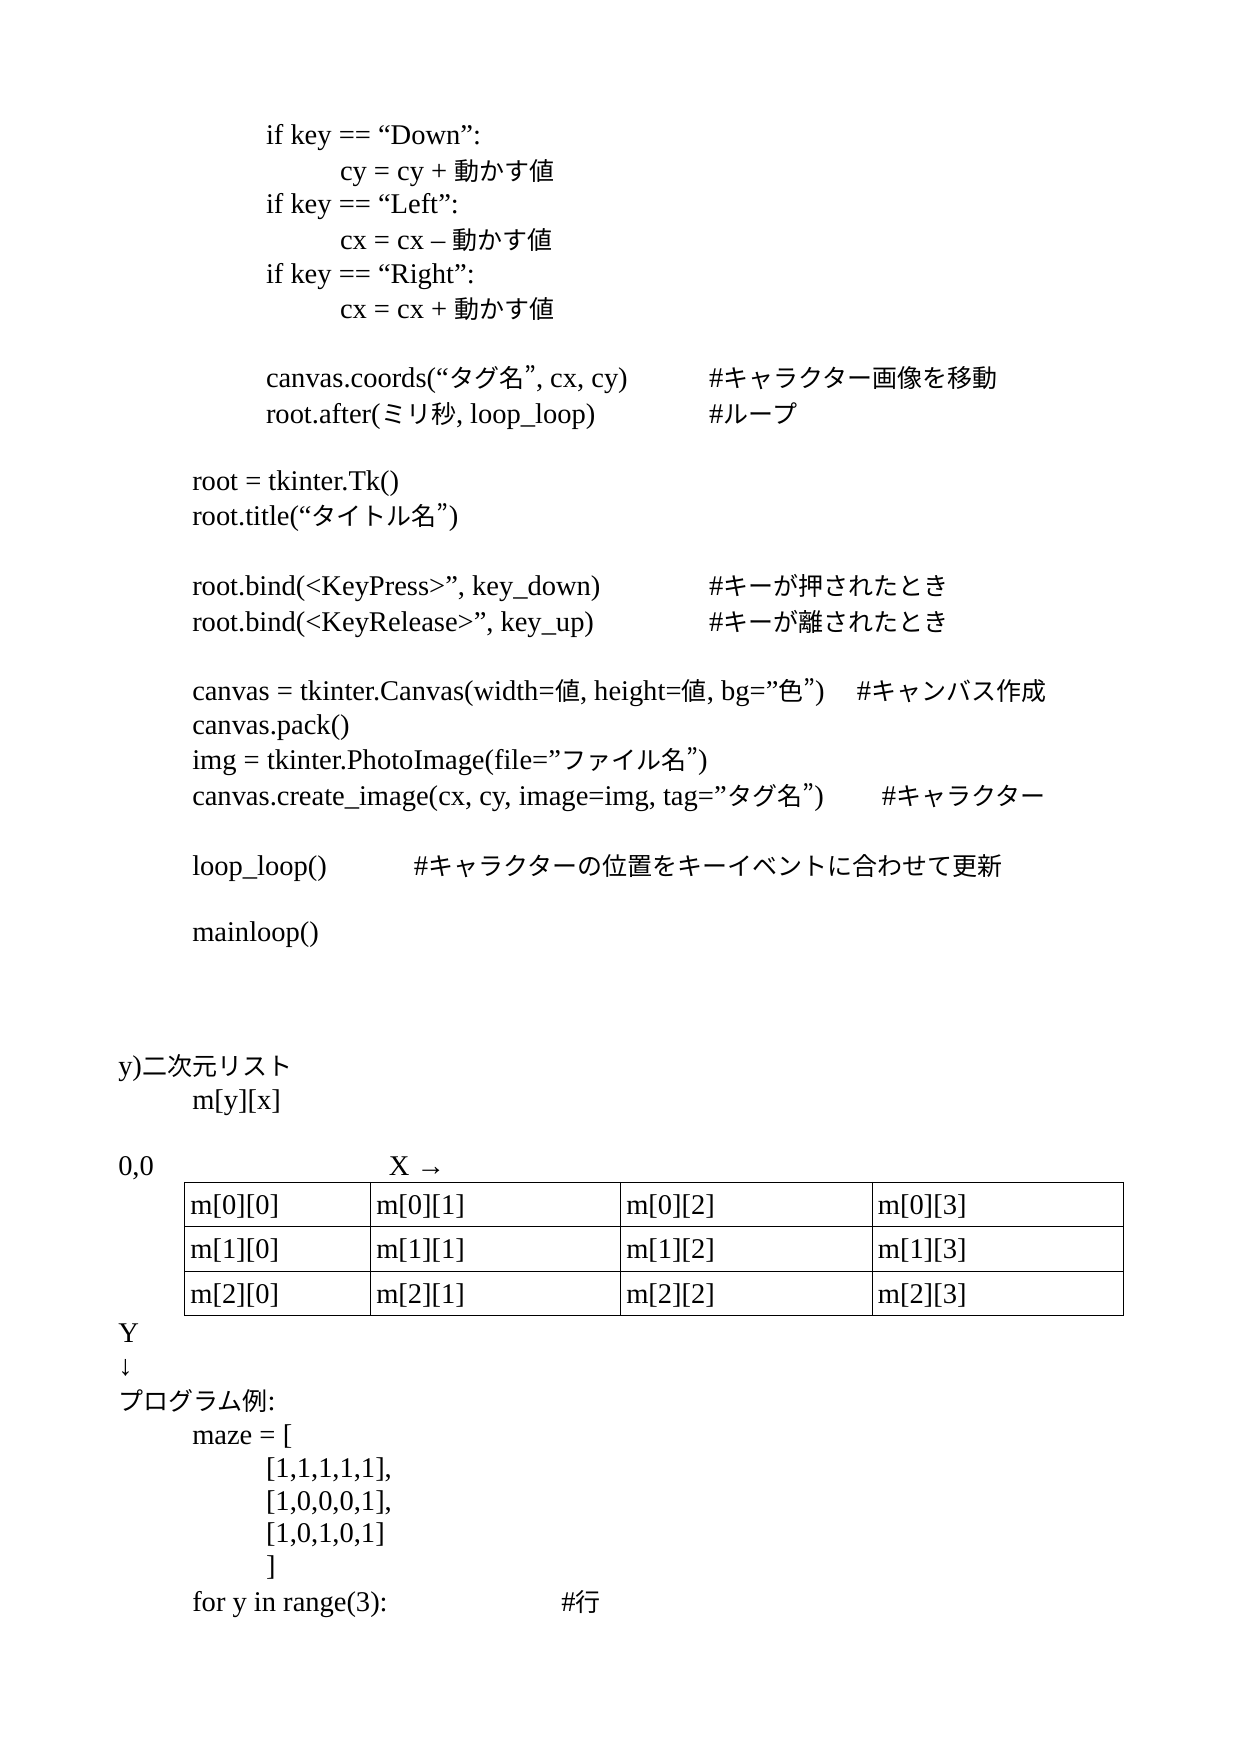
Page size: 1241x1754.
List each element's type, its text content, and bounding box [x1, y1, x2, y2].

table_cell m[1][0] [185, 1227, 370, 1271]
text canvas.coords(“タグ名”, cx, cy) #キャラクター画像を移動 [118, 358, 1122, 395]
text cx = cx + 動かす値 [118, 289, 1122, 326]
text root.after(ミリ秒, loop_loop) #ループ [118, 395, 1122, 431]
table_header m[0][2] [621, 1183, 872, 1226]
table_cell m[2][3] [873, 1272, 1123, 1315]
text canvas = tkinter.Canvas(width=値, height=値, bg=”色”) #キャンバス作成 [118, 671, 1122, 708]
text mainloop() [118, 915, 1122, 948]
text プログラム例: [118, 1381, 1122, 1417]
text maze = [ [118, 1417, 1122, 1450]
text root.title(“タイトル名”) [118, 497, 1122, 533]
text [1,0,0,0,1], [118, 1483, 1122, 1516]
table_cell m[1][2] [621, 1227, 872, 1271]
text root.bind(<KeyRelease>”, key_up) #キーが離されたとき [118, 602, 1122, 638]
text cx = cx – 動かす値 [118, 220, 1122, 256]
text if key == “Right”: [118, 256, 1122, 289]
table_header m[0][1] [371, 1183, 620, 1226]
table_cell m[1][1] [371, 1227, 620, 1271]
text canvas.pack() [118, 708, 1122, 741]
text if key == “Left”: [118, 187, 1122, 220]
text [1,1,1,1,1], [118, 1450, 1122, 1483]
table_cell m[1][3] [873, 1227, 1123, 1271]
text cy = cy + 動かす値 [118, 151, 1122, 187]
text Y [118, 1315, 1122, 1348]
text [1,0,1,0,1] [118, 1516, 1122, 1549]
table_cell m[2][1] [371, 1272, 620, 1315]
text for y in range(3): #行 [118, 1582, 1122, 1618]
table_header m[0][0] [185, 1183, 370, 1226]
text y)二次元リスト [118, 1047, 1122, 1083]
text 0,0 X → [118, 1149, 1122, 1182]
text ↓ [118, 1348, 1122, 1381]
table_cell m[2][2] [621, 1272, 872, 1315]
text m[y][x] [118, 1083, 1122, 1116]
text loop_loop() #キャラクターの位置をキーイベントに合わせて更新 [118, 846, 1122, 882]
table_header m[0][3] [873, 1183, 1123, 1226]
text ] [118, 1549, 1122, 1582]
text canvas.create_image(cx, cy, image=img, tag=”タグ名”) #キャラクター [118, 777, 1122, 813]
text img = tkinter.PhotoImage(file=”ファイル名”) [118, 741, 1122, 777]
table_cell m[2][0] [185, 1272, 370, 1315]
text if key == “Down”: [118, 118, 1122, 151]
text root = tkinter.Tk() [118, 464, 1122, 497]
text root.bind(<KeyPress>”, key_down) #キーが押されたとき [118, 566, 1122, 602]
